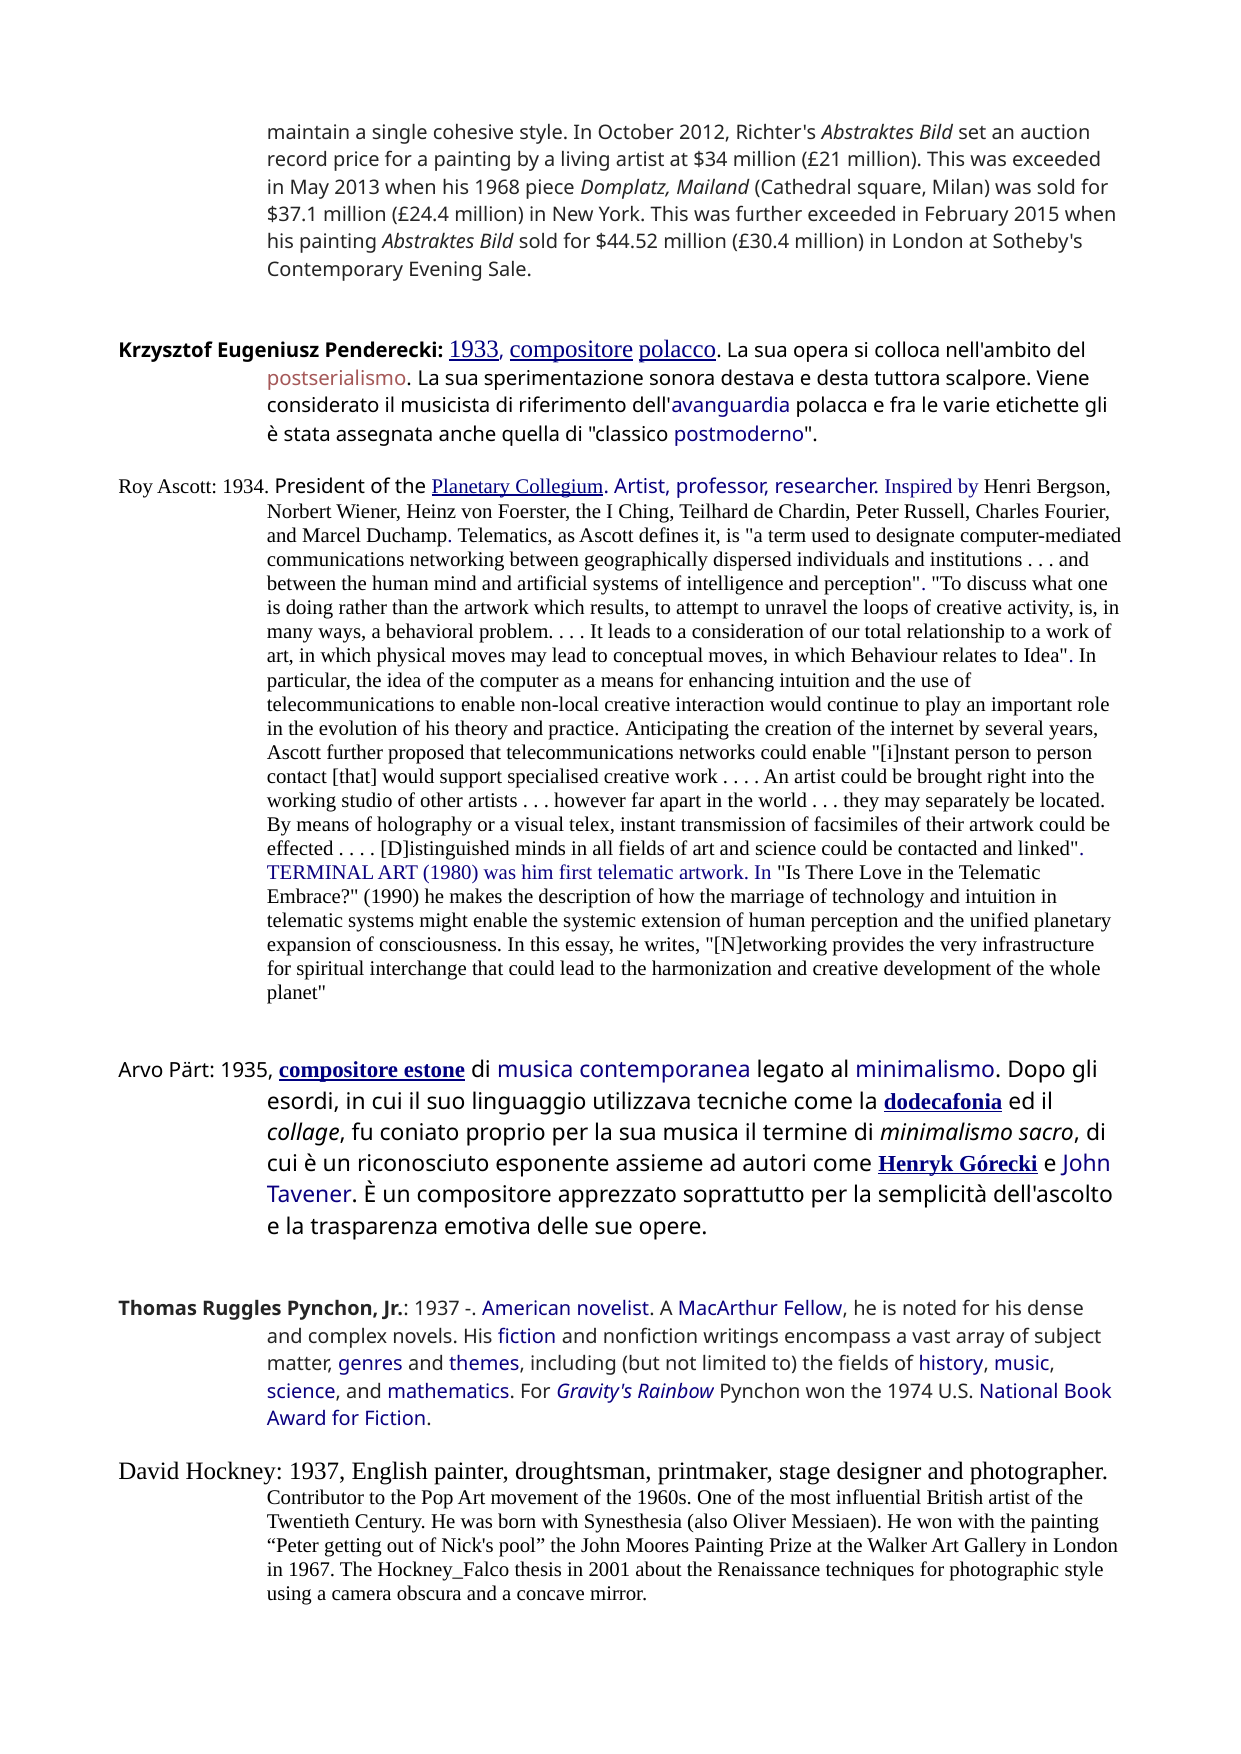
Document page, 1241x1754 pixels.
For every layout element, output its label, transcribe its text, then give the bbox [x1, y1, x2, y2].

text Krzysztof Eugeniusz Penderecki: 1933, compositore polacco. La sua opera si colloca nell'ambito del postserialismo. La sua sperimentazione sonora destava e desta tuttora scalpore. Viene considerato il musicista di riferimento dell'avanguardia polacca e fra le varie etichette gli è stata assegnata anche quella di "classico postmoderno". [118, 334, 1122, 447]
text David Hockney: 1937, English painter, droughtsman, printmaker, stage designer and photographer. Contributor to the Pop Art movement of the 1960s. One of the most influential British artist of the Twentieth Century. He was born with Synesthesia (also Oliver Messiaen). He won with the painting “Peter getting out of Nick's pool” the John Moores Painting Prize at the Walker Art Gallery in London in 1967. The Hockney_Falco thesis in 2001 about the Renaissance techniques for photographic style using a camera obscura and a concave mirror. [118, 1456, 1122, 1605]
text Thomas Ruggles Pynchon, Jr.: 1937 -. American novelist. A MacArthur Fellow, he is noted for his dense and complex novels. His fiction and nonfiction writings encompass a vast array of subject matter, genres and themes, including (but not limited to) the fields of history, music, science, and mathematics. For Gravity's Rainbow Pynchon won the 1974 U.S. National Book Award for Fiction. [118, 1294, 1122, 1432]
subtitle Arvo Pärt: 1935, compositore estone di musica contemporanea legato al minimalismo. Dopo gli esordi, in cui il suo linguaggio utilizzava tecniche come la dodecafonia ed il collage, fu coniato proprio per la sua musica il termine di minimalismo sacro, di cui è un riconosciuto esponente assieme ad autori come Henryk Górecki e John Tavener. È un compositore apprezzato soprattutto per la semplicità dell'ascolto e la trasparenza emotiva delle sue opere. [118, 1053, 1122, 1241]
text Roy Ascott: 1934. President of the Planetary Collegium. Artist, professor, researcher. Inspired by Henri Bergson, Norbert Wiener, Heinz von Foerster, the I Ching, Teilhard de Chardin, Peter Russell, Charles Fourier, and Marcel Duchamp. Telematics, as Ascott defines it, is "a term used to designate computer-mediated communications networking between geographically dispersed individuals and institutions . . . and between the human mind and artificial systems of intelligence and perception". "To discuss what one is doing rather than the artwork which results, to attempt to unravel the loops of creative activity, is, in many ways, a behavioral problem. . . . It leads to a consideration of our total relationship to a work of art, in which physical moves may lead to conceptual moves, in which Behaviour relates to Idea". In particular, the idea of the computer as a means for enhancing intuition and the use of telecommunications to enable non-local creative interaction would continue to play an important role in the evolution of his theory and practice. Anticipating the creation of the internet by several years, Ascott further proposed that telecommunications networks could enable "[i]nstant person to person contact [that] would support specialised creative work . . . . An artist could be brought right into the working studio of other artists . . . however far apart in the world . . . they may separately be located. By means of holography or a visual telex, instant transmission of facsimiles of their artwork could be effected . . . . [D]istinguished minds in all fields of art and science could be contacted and linked". TERMINAL ART (1980) was him first telematic artwork. In "Is There Love in the Telematic Embrace?" (1990) he makes the description of how the marriage of technology and intuition in telematic systems might enable the systemic extension of human perception and the unified planetary expansion of consciousness. In this essay, he writes, "[N]etworking provides the very infrastructure for spiritual interchange that could lead to the harmonization and creative development of the whole planet" [118, 471, 1122, 1004]
text maintain a single cohesive style. In October 2012, Richter's Abstraktes Bild set an auction record price for a painting by a living artist at $34 million (£21 million). This was exceeded in May 2013 when his 1968 piece Domplatz, Mailand (Cathedral square, Milan) was sold for $37.1 million (£24.4 million) in New York. This was further exceeded in February 2015 when his painting Abstraktes Bild sold for $44.52 million (£30.4 million) in London at Sotheby's Contemporary Evening Sale. [118, 118, 1122, 282]
